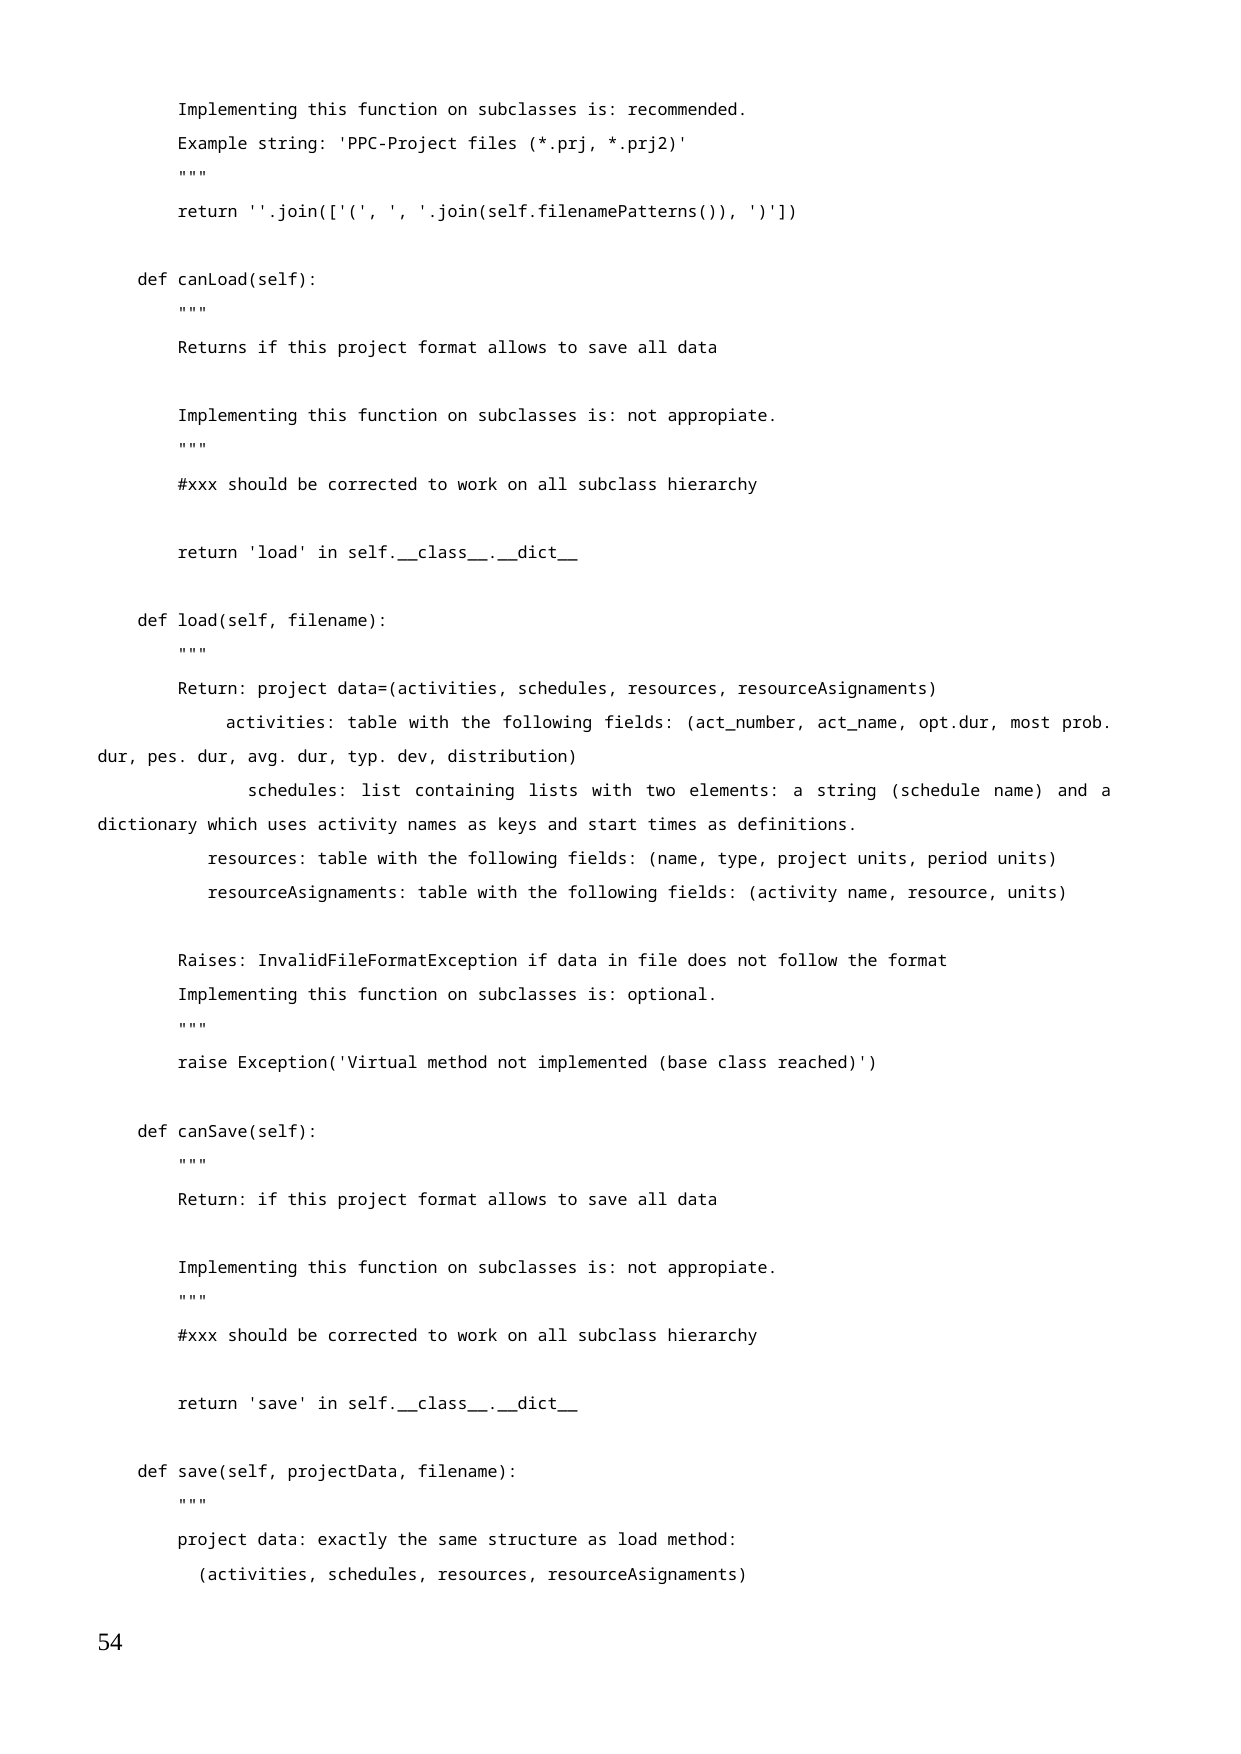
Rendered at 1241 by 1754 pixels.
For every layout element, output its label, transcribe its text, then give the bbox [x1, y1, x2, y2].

text Returns if this project format allows to save all data [97, 336, 1113, 358]
text project data: exactly the same structure as load method: [97, 1528, 1113, 1551]
text activities: table with the following fields: (act_number, act_name, opt.dur, most prob. dur, pes. dur, avg. dur, typ. dev, distribution) [97, 711, 1113, 767]
text def canSave(self): [97, 1119, 1113, 1142]
text def save(self, projectData, filename): [97, 1460, 1113, 1483]
text """ [97, 1017, 1113, 1040]
text (activities, schedules, resources, resourceAsignaments) [97, 1562, 1113, 1585]
text Implementing this function on subclasses is: optional. [97, 983, 1113, 1006]
text return 'load' in self.__class__.__dict__ [97, 540, 1113, 563]
text Implementing this function on subclasses is: not appropiate. [97, 1256, 1113, 1278]
text """ [97, 302, 1113, 324]
text return ''.join(['(', ', '.join(self.filenamePatterns()), ')']) [97, 199, 1113, 222]
text def load(self, filename): [97, 608, 1113, 631]
text #xxx should be corrected to work on all subclass hierarchy [97, 472, 1113, 495]
text """ [97, 1494, 1113, 1517]
text """ [97, 642, 1113, 665]
text def canLoad(self): [97, 268, 1113, 290]
text """ [97, 166, 1113, 188]
text """ [97, 1153, 1113, 1176]
text resources: table with the following fields: (name, type, project units, period units) [97, 847, 1113, 869]
text Return: if this project format allows to save all data [97, 1187, 1113, 1210]
text return 'save' in self.__class__.__dict__ [97, 1392, 1113, 1414]
text resourceAsignaments: table with the following fields: (activity name, resource, units) [97, 881, 1113, 903]
text """ [97, 1289, 1113, 1312]
text Return: project data=(activities, schedules, resources, resourceAsignaments) [97, 676, 1113, 699]
text #xxx should be corrected to work on all subclass hierarchy [97, 1324, 1113, 1346]
text raise Exception('Virtual method not implemented (base class reached)') [97, 1051, 1113, 1074]
text Implementing this function on subclasses is: not appropiate. [97, 404, 1113, 427]
text Example string: 'PPC-Project files (*.prj, *.prj2)' [97, 131, 1113, 154]
text Raises: InvalidFileFormatException if data in file does not follow the format [97, 949, 1113, 972]
text """ [97, 438, 1113, 461]
text Implementing this function on subclasses is: recommended. [97, 97, 1113, 120]
text schedules: list containing lists with two elements: a string (schedule name) and a dictionary which uses activity names as keys and start times as definitions. [97, 779, 1113, 835]
